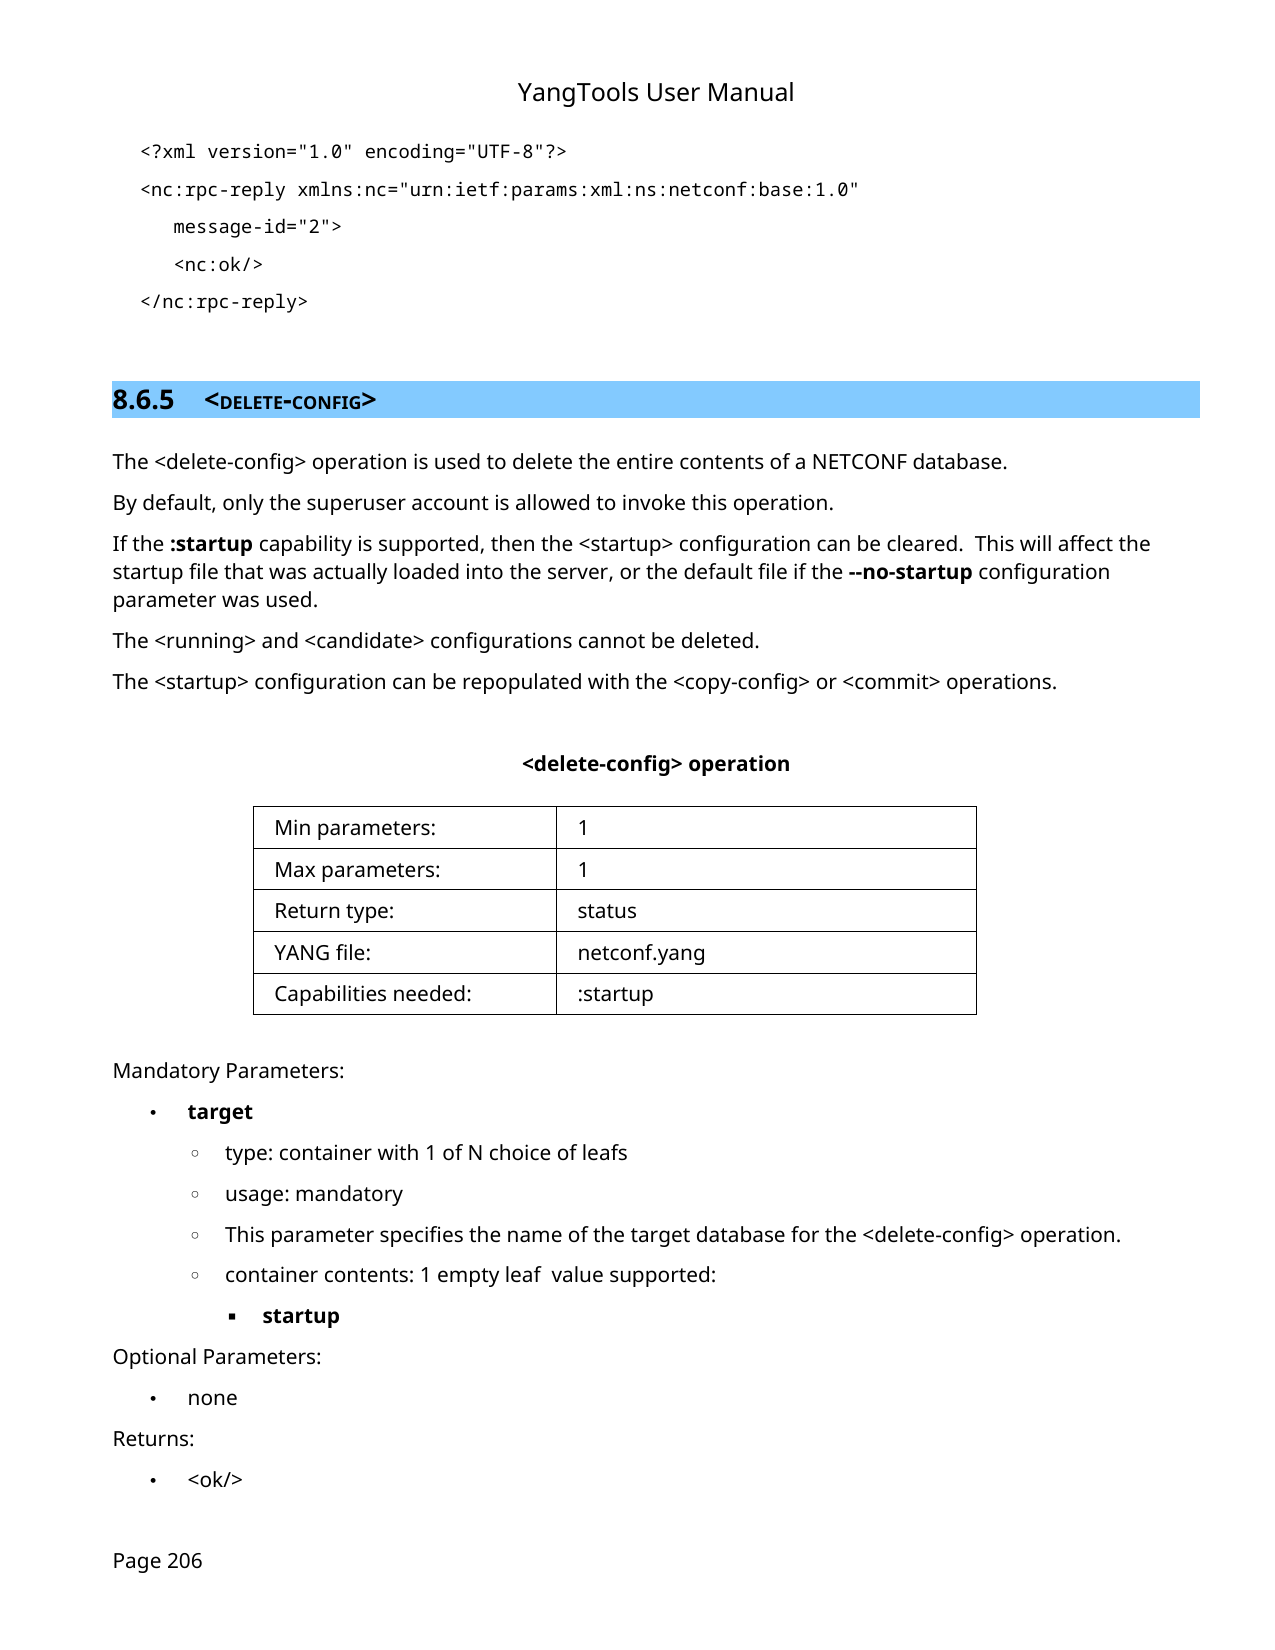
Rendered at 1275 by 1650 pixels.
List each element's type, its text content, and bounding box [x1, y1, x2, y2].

list container contents: 1 empty leaf value supported: [187, 1261, 1200, 1289]
text <nc:ok/> [139, 251, 1200, 277]
subtitle <delete-config> [112, 381, 1200, 418]
list startup [225, 1302, 1200, 1330]
text By default, only the superuser account is allowed to invoke this operation. [112, 488, 1200, 516]
table_cell status [557, 890, 976, 931]
text If the :startup capability is supported, then the <startup> configuration can be cleared. This will affect the startup file that was actually loaded into the server, or the default file if the --no-startup configuration parameter was used. [112, 529, 1200, 614]
list none [150, 1383, 1200, 1412]
text The <startup> configuration can be repopulated with the <copy-config> or <commit> operations. [112, 667, 1200, 696]
table_cell netconf.yang [557, 932, 976, 972]
text Mandatory Parameters: [112, 1056, 1200, 1084]
text The <delete-config> operation is used to delete the entire contents of a NETCONF database. [112, 447, 1200, 475]
subtitle <delete-config> operation [127, 749, 1185, 778]
list <ok/> [150, 1465, 1200, 1494]
text The <running> and <candidate> configurations cannot be deleted. [112, 626, 1200, 655]
table_header 1 [557, 807, 976, 848]
list This parameter specifies the name of the target database for the <delete-config> operation. [187, 1220, 1200, 1248]
table_cell 1 [557, 849, 976, 889]
text <?xml version="1.0" encoding="UTF-8"?> [139, 138, 1200, 164]
text Returns: [112, 1424, 1200, 1453]
text Optional Parameters: [112, 1342, 1200, 1371]
table_header Min parameters: [254, 807, 556, 848]
table_cell Max parameters: [254, 849, 556, 889]
list usage: mandatory [187, 1179, 1200, 1207]
list target [150, 1097, 1200, 1125]
list type: container with 1 of N choice of leafs [187, 1138, 1200, 1166]
text <nc:rpc-reply xmlns:nc="urn:ietf:params:xml:ns:netconf:base:1.0" [139, 176, 1200, 202]
table_cell Return type: [254, 890, 556, 931]
table_cell Capabilities needed: [254, 974, 556, 1014]
text </nc:rpc-reply> [139, 288, 1200, 314]
table_cell YANG file: [254, 932, 556, 972]
text message-id="2"> [139, 213, 1200, 239]
table_cell :startup [557, 974, 976, 1014]
